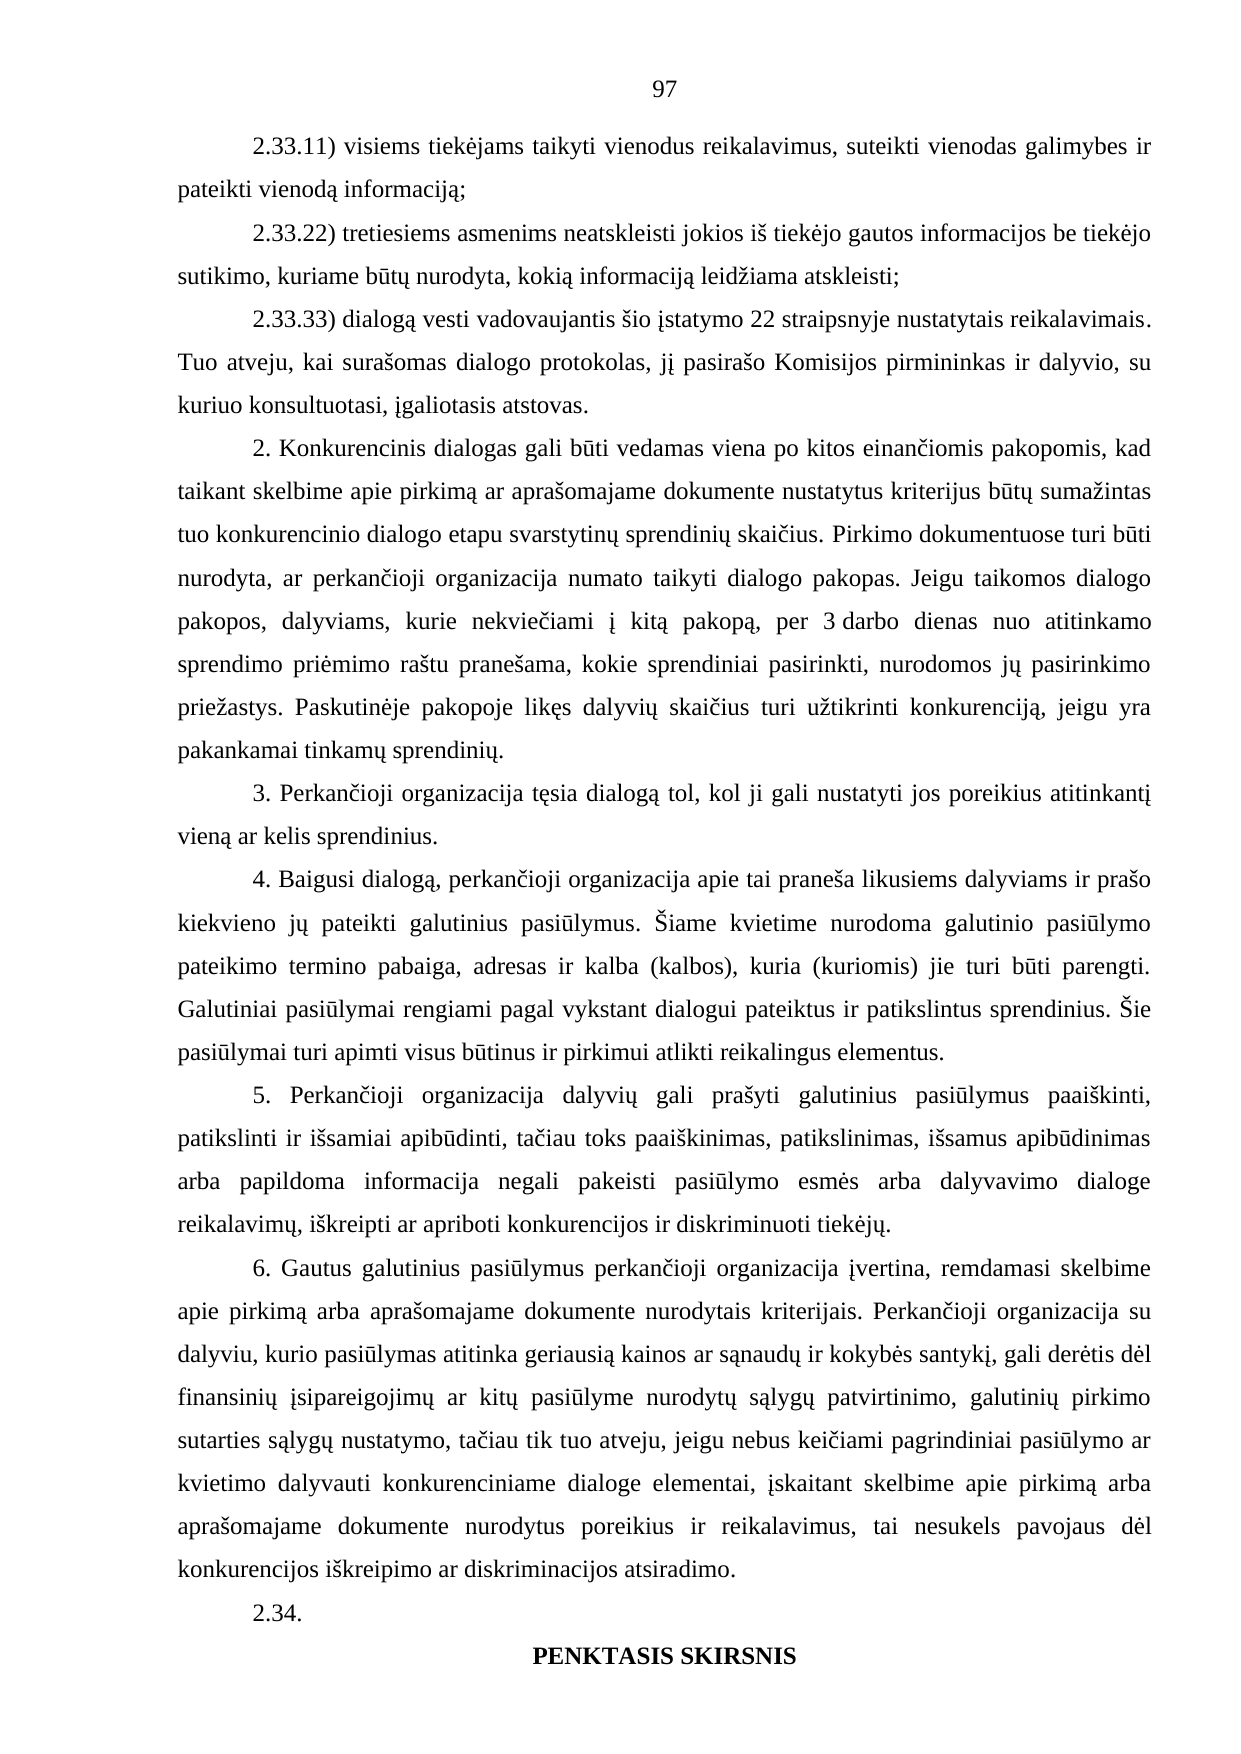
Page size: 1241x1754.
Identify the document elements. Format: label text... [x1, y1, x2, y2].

text 6. Gautus galutinius pasiūlymus perkančioji organizacija įvertina, remdamasi skelbime apie pirkimą arba aprašomajame dokumente nurodytais kriterijais. Perkančioji organizacija su dalyviu, kurio pasiūlymas atitinka geriausią kainos ar sąnaudų ir kokybės santykį, gali derėtis dėl finansinių įsipareigojimų ar kitų pasiūlyme nurodytų sąlygų patvirtinimo, galutinių pirkimo sutarties sąlygų nustatymo, tačiau tik tuo atveju, jeigu nebus keičiami pagrindiniai pasiūlymo ar kvietimo dalyvauti konkurenciniame dialoge elementai, įskaitant skelbime apie pirkimą arba aprašomajame dokumente nurodytus poreikius ir reikalavimus, tai nesukels pavojaus dėl konkurencijos iškreipimo ar diskriminacijos atsiradimo. [177, 1253, 1152, 1583]
text 5. Perkančioji organizacija dalyvių gali prašyti galutinius pasiūlymus paaiškinti, patikslinti ir išsamiai apibūdinti, tačiau toks paaiškinimas, patikslinimas, išsamus apibūdinimas arba papildoma informacija negali pakeisti pasiūlymo esmės arba dalyvavimo dialoge reikalavimų, iškreipti ar apriboti konkurencijos ir diskriminuoti tiekėjų. [177, 1080, 1152, 1238]
text 4. Baigusi dialogą, perkančioji organizacija apie tai praneša likusiems dalyviams ir prašo kiekvieno jų pateikti galutinius pasiūlymus. Šiame kvietime nurodoma galutinio pasiūlymo pateikimo termino pabaiga, adresas ir kalba (kalbos), kuria (kuriomis) jie turi būti parengti. Galutiniai pasiūlymai rengiami pagal vykstant dialogui pateiktus ir patikslintus sprendinius. Šie pasiūlymai turi apimti visus būtinus ir pirkimui atlikti reikalingus elementus. [177, 864, 1152, 1066]
text 2. Konkurencinis dialogas gali būti vedamas viena po kitos einančiomis pakopomis, kad taikant skelbime apie pirkimą ar aprašomajame dokumente nustatytus kriterijus būtų sumažintas tuo konkurencinio dialogo etapu svarstytinų sprendinių skaičius. Pirkimo dokumentuose turi būti nurodyta, ar perkančioji organizacija numato taikyti dialogo pakopas. Jeigu taikomos dialogo pakopos, dalyviams, kurie nekviečiami į kitą pakopą, per 3 darbo dienas nuo atitinkamo sprendimo priėmimo raštu pranešama, kokie sprendiniai pasirinkti, nurodomos jų pasirinkimo priežastys. Paskutinėje pakopoje likęs dalyvių skaičius turi užtikrinti konkurenciją, jeigu yra pakankamai tinkamų sprendinių. [177, 433, 1152, 764]
text 3. Perkančioji organizacija tęsia dialogą tol, kol ji gali nustatyti jos poreikius atitinkantį vieną ar kelis sprendinius. [177, 778, 1152, 850]
subtitle 1) visiems tiekėjams taikyti vienodus reikalavimus, suteikti vienodas galimybes ir pateikti vienodą informaciją; [177, 131, 1152, 203]
subtitle 2) tretiesiems asmenims neatskleisti jokios iš tiekėjo gautos informacijos be tiekėjo sutikimo, kuriame būtų nurodyta, kokią informaciją leidžiama atskleisti; [177, 218, 1152, 289]
subtitle 3) dialogą vesti vadovaujantis šio įstatymo 22 straipsnyje nustatytais reikalavimais. Tuo atveju, kai surašomas dialogo protokolas, jį pasirašo Komisijos pirmininkas ir dalyvio, su kuriuo konsultuotasi, įgaliotasis atstovas. [177, 304, 1152, 419]
text PENKTASIS SKIRSNIS [177, 1641, 1152, 1669]
